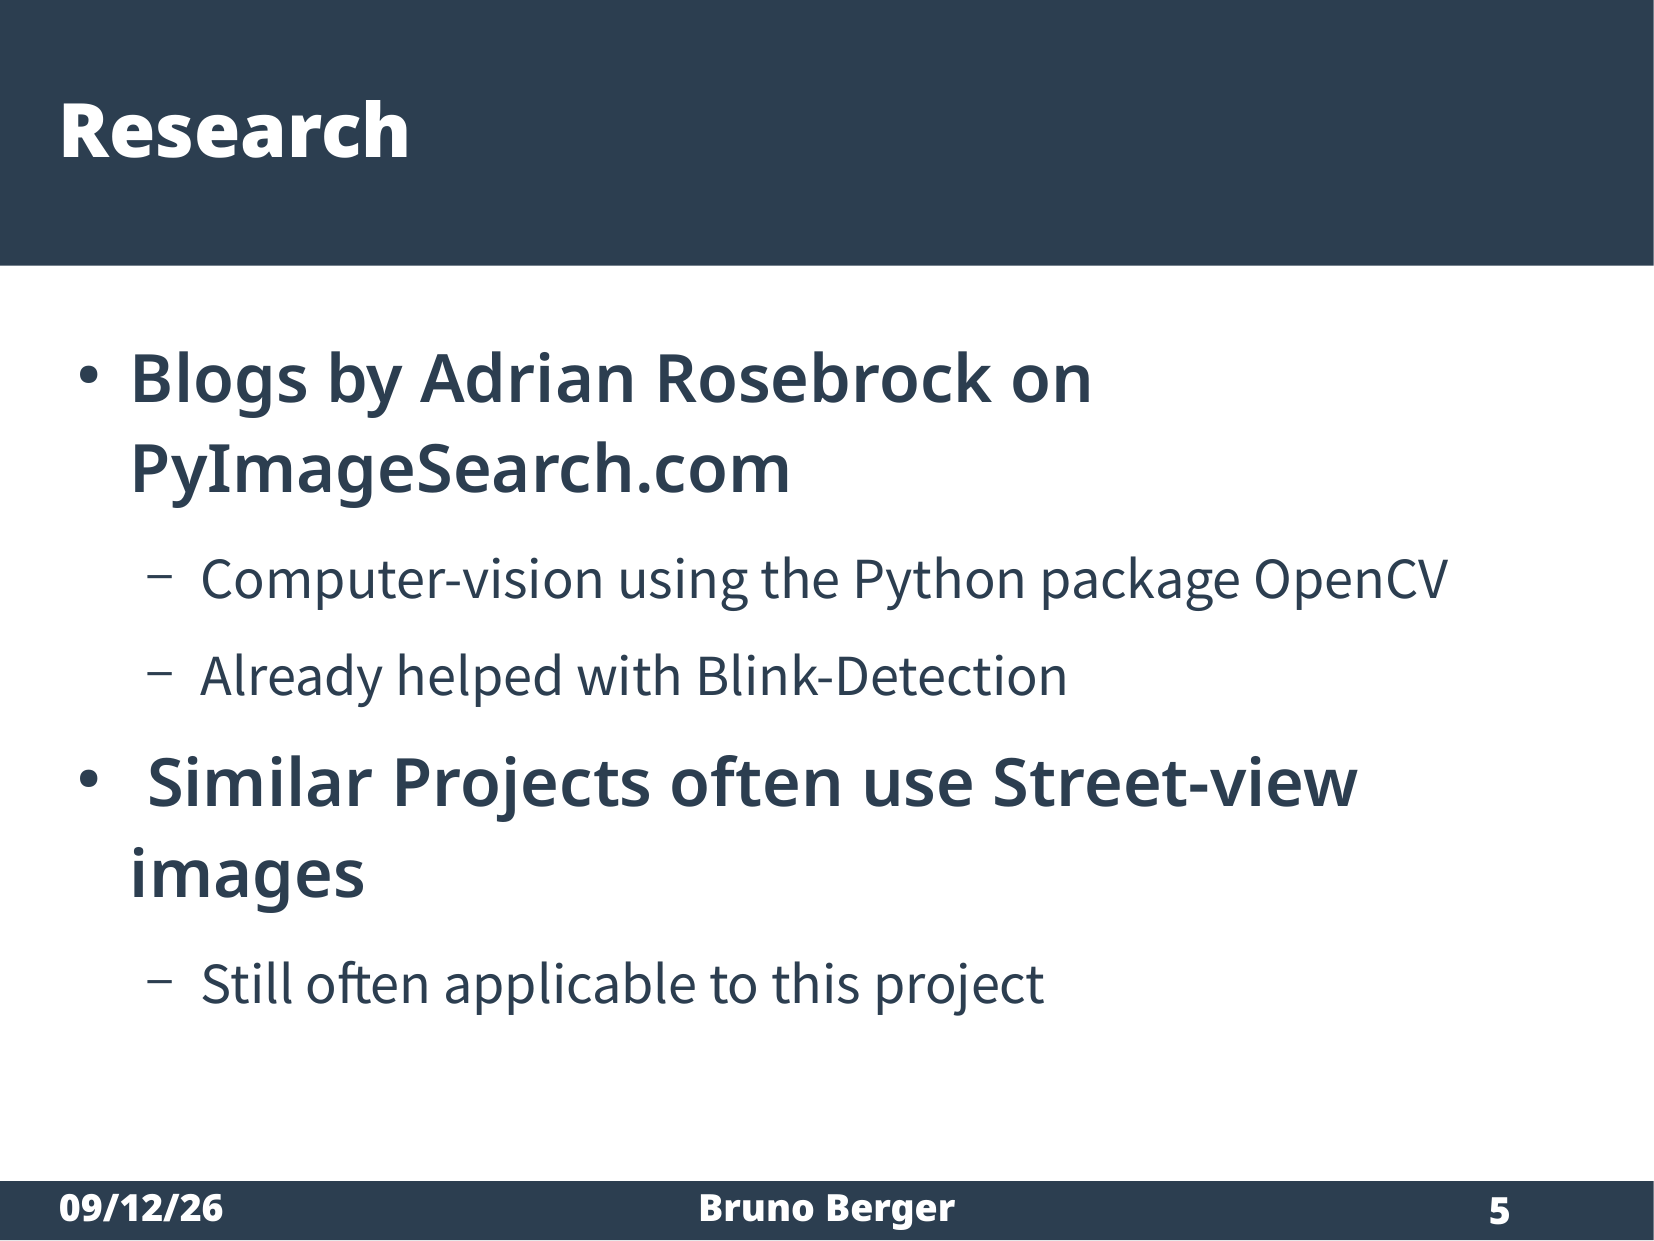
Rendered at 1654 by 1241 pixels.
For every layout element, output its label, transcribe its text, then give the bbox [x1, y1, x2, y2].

title Research [59, 49, 1595, 207]
list Blogs by Adrian Rosebrock on PyImageSearch.com Computer-vision using the Python package OpenCV Already helped with Blink-Detection Similar Projects often use Street-view images Still often applicable to this project [59, 330, 1595, 1158]
